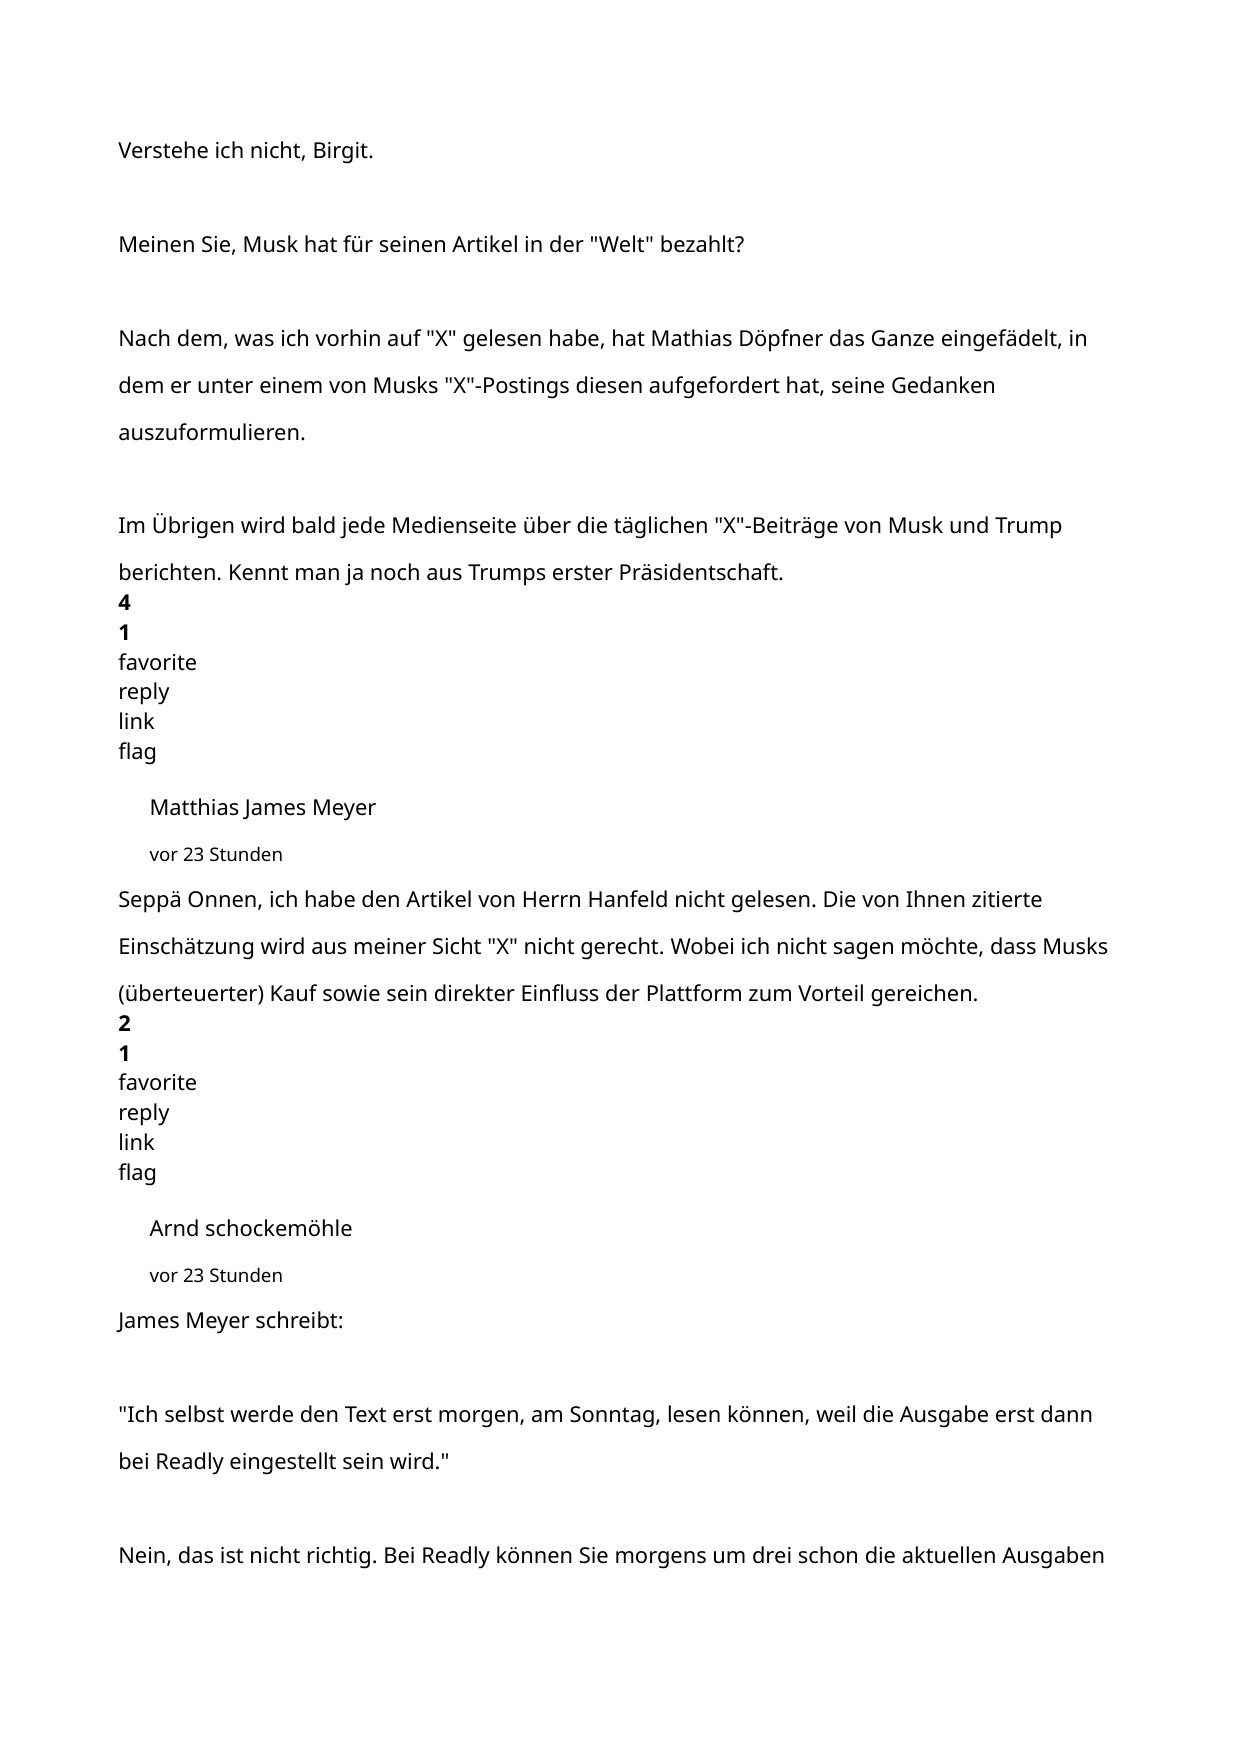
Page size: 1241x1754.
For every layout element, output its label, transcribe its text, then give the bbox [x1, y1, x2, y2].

text reply [118, 676, 1122, 706]
text vor 23 Stunden [149, 837, 1122, 867]
text 1 [118, 617, 1122, 646]
text flag [118, 736, 1122, 766]
text Matthias James Meyer [149, 781, 1114, 822]
text 4 [118, 587, 1122, 617]
text vor 23 Stunden [149, 1258, 1122, 1288]
text 1 [118, 1038, 1122, 1067]
text Seppä Onnen, ich habe den Artikel von Herrn Hanfeld nicht gelesen. Die von Ihnen zitierte Einschätzung wird aus meiner Sicht "X" nicht gerecht. Wobei ich nicht sagen möchte, dass Musks (überteuerter) Kauf sowie sein direkter Einfluss der Plattform zum Vorteil gereichen. [118, 867, 1122, 1008]
text reply [118, 1097, 1122, 1127]
text favorite [118, 646, 1122, 676]
text 2 [118, 1008, 1122, 1038]
text link [118, 1127, 1122, 1157]
text flag [118, 1157, 1122, 1187]
text favorite [118, 1067, 1122, 1097]
text Arnd schockemöhle [149, 1202, 1114, 1243]
text James Meyer schreibt: "Ich selbst werde den Text erst morgen, am Sonntag, lesen können, weil die Ausgabe erst dann bei Readly eingestellt sein wird." Nein, das ist nicht richtig. Bei Readly können Sie morgens um drei schon die aktuellen Ausgaben [118, 1288, 1122, 1569]
text link [118, 706, 1122, 736]
text Verstehe ich nicht, Birgit. Meinen Sie, Musk hat für seinen Artikel in der "Welt" bezahlt? Nach dem, was ich vorhin auf "X" gelesen habe, hat Mathias Döpfner das Ganze eingefädelt, in dem er unter einem von Musks "X"-Postings diesen aufgefordert hat, seine Gedanken auszuformulieren. Im Übrigen wird bald jede Medienseite über die täglichen "X"-Beiträge von Musk und Trump berichten. Kennt man ja noch aus Trumps erster Präsidentschaft. [118, 118, 1122, 587]
